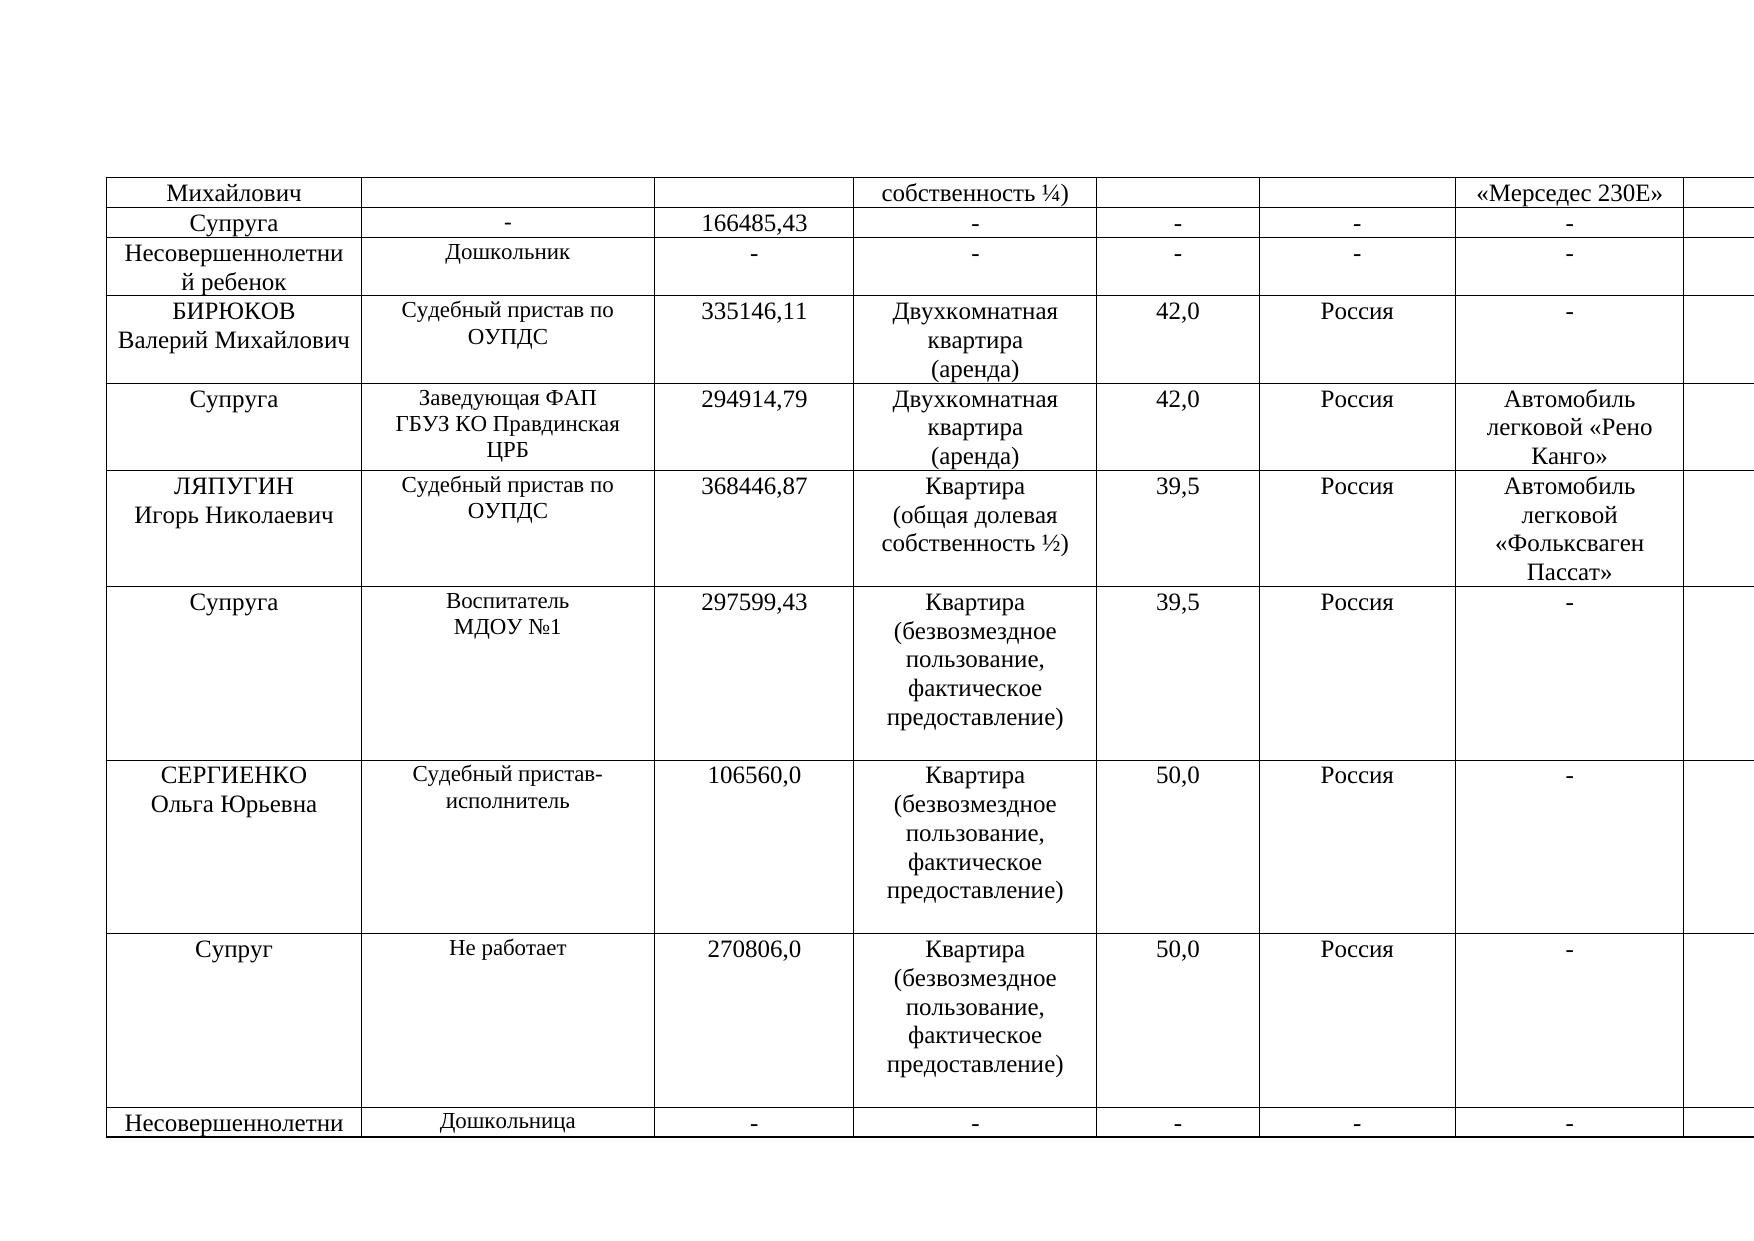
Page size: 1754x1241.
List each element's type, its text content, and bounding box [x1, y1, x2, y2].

table_cell 42,0 [1097, 296, 1259, 383]
table_cell Дошкольник [362, 238, 654, 295]
table_cell [362, 178, 654, 207]
table_cell - [1456, 934, 1683, 1107]
table_cell 368446,87 [655, 471, 853, 586]
table_cell Судебный пристав по ОУПДС [362, 471, 654, 586]
table_cell - [1097, 1108, 1259, 1136]
table_cell - [1456, 1108, 1683, 1136]
table_cell Двухкомнатная квартира (аренда) [854, 384, 1096, 470]
table_cell [1097, 178, 1259, 207]
table_cell ЛЯПУГИН Игорь Николаевич [107, 471, 361, 586]
table_cell [1684, 238, 1754, 295]
table_cell [1684, 471, 1754, 586]
table_cell - [1456, 296, 1683, 383]
table_cell Не работает [362, 934, 654, 1107]
table_cell Супруга [107, 208, 361, 237]
table_cell Михайлович [107, 178, 361, 207]
table_cell Двухкомнатная квартира (аренда) [854, 296, 1096, 383]
table_cell [1684, 1108, 1754, 1136]
table_cell 297599,43 [655, 587, 853, 759]
table_cell - [655, 1108, 853, 1136]
table_cell [1684, 761, 1754, 933]
table_cell собственность ¼) [854, 178, 1096, 207]
table_cell - [854, 238, 1096, 295]
table_cell Заведующая ФАП ГБУЗ КО Правдинская ЦРБ [362, 384, 654, 470]
table_cell Судебный пристав по ОУПДС [362, 296, 654, 383]
table_cell 106560,0 [655, 761, 853, 933]
table_cell Квартира (безвозмездное пользование, фактическое предоставление) [854, 587, 1096, 759]
table_cell [1684, 178, 1754, 207]
table_cell - [854, 1108, 1096, 1136]
table_cell Россия [1260, 384, 1455, 470]
table_cell Судебный пристав-исполнитель [362, 761, 654, 933]
table_cell 50,0 [1097, 761, 1259, 933]
table_cell «Мерседес 230Е» [1456, 178, 1683, 207]
table_cell - [1456, 238, 1683, 295]
table_cell 294914,79 [655, 384, 853, 470]
table_cell 335146,11 [655, 296, 853, 383]
table_cell - [1456, 587, 1683, 759]
table_cell - [1260, 1108, 1455, 1136]
table_cell - [1260, 208, 1455, 237]
table_cell 39,5 [1097, 587, 1259, 759]
table_cell Супруга [107, 587, 361, 759]
table_cell 270806,0 [655, 934, 853, 1107]
table_cell Супруг [107, 934, 361, 1107]
table_cell - [362, 208, 654, 237]
table_cell Россия [1260, 934, 1455, 1107]
table_cell - [854, 208, 1096, 237]
table_cell Россия [1260, 761, 1455, 933]
table_cell - [1260, 238, 1455, 295]
table_cell БИРЮКОВ Валерий Михайлович [107, 296, 361, 383]
table_cell Автомобиль легковой «Фольксваген Пассат» [1456, 471, 1683, 586]
table_cell Россия [1260, 296, 1455, 383]
table_cell Россия [1260, 587, 1455, 759]
table_cell Несовершеннолетний ребенок [107, 238, 361, 295]
table_cell Квартира (безвозмездное пользование, фактическое предоставление) [854, 761, 1096, 933]
table_cell Воспитатель МДОУ №1 [362, 587, 654, 759]
table_cell Дошкольница [362, 1108, 654, 1136]
table_cell - [1456, 208, 1683, 237]
table_cell 42,0 [1097, 384, 1259, 470]
table_cell Квартира (безвозмездное пользование, фактическое предоставление) [854, 934, 1096, 1107]
table_cell Автомобиль легковой «Рено Канго» [1456, 384, 1683, 470]
table_cell 166485,43 [655, 208, 853, 237]
table_cell Несовершеннолетни [107, 1108, 361, 1136]
table_cell 50,0 [1097, 934, 1259, 1107]
table_cell [1684, 384, 1754, 470]
table_cell [1684, 934, 1754, 1107]
table_cell - [655, 238, 853, 295]
table_cell [655, 178, 853, 207]
table_cell Супруга [107, 384, 361, 470]
table_cell - [1097, 208, 1259, 237]
table_cell [1260, 178, 1455, 207]
table_cell [1684, 587, 1754, 759]
table_cell [1684, 296, 1754, 383]
table_cell Россия [1260, 471, 1455, 586]
table_cell 39,5 [1097, 471, 1259, 586]
table_cell СЕРГИЕНКО Ольга Юрьевна [107, 761, 361, 933]
table_cell - [1456, 761, 1683, 933]
table_cell Квартира (общая долевая собственность ½) [854, 471, 1096, 586]
table_cell - [1097, 238, 1259, 295]
table_cell [1684, 208, 1754, 237]
